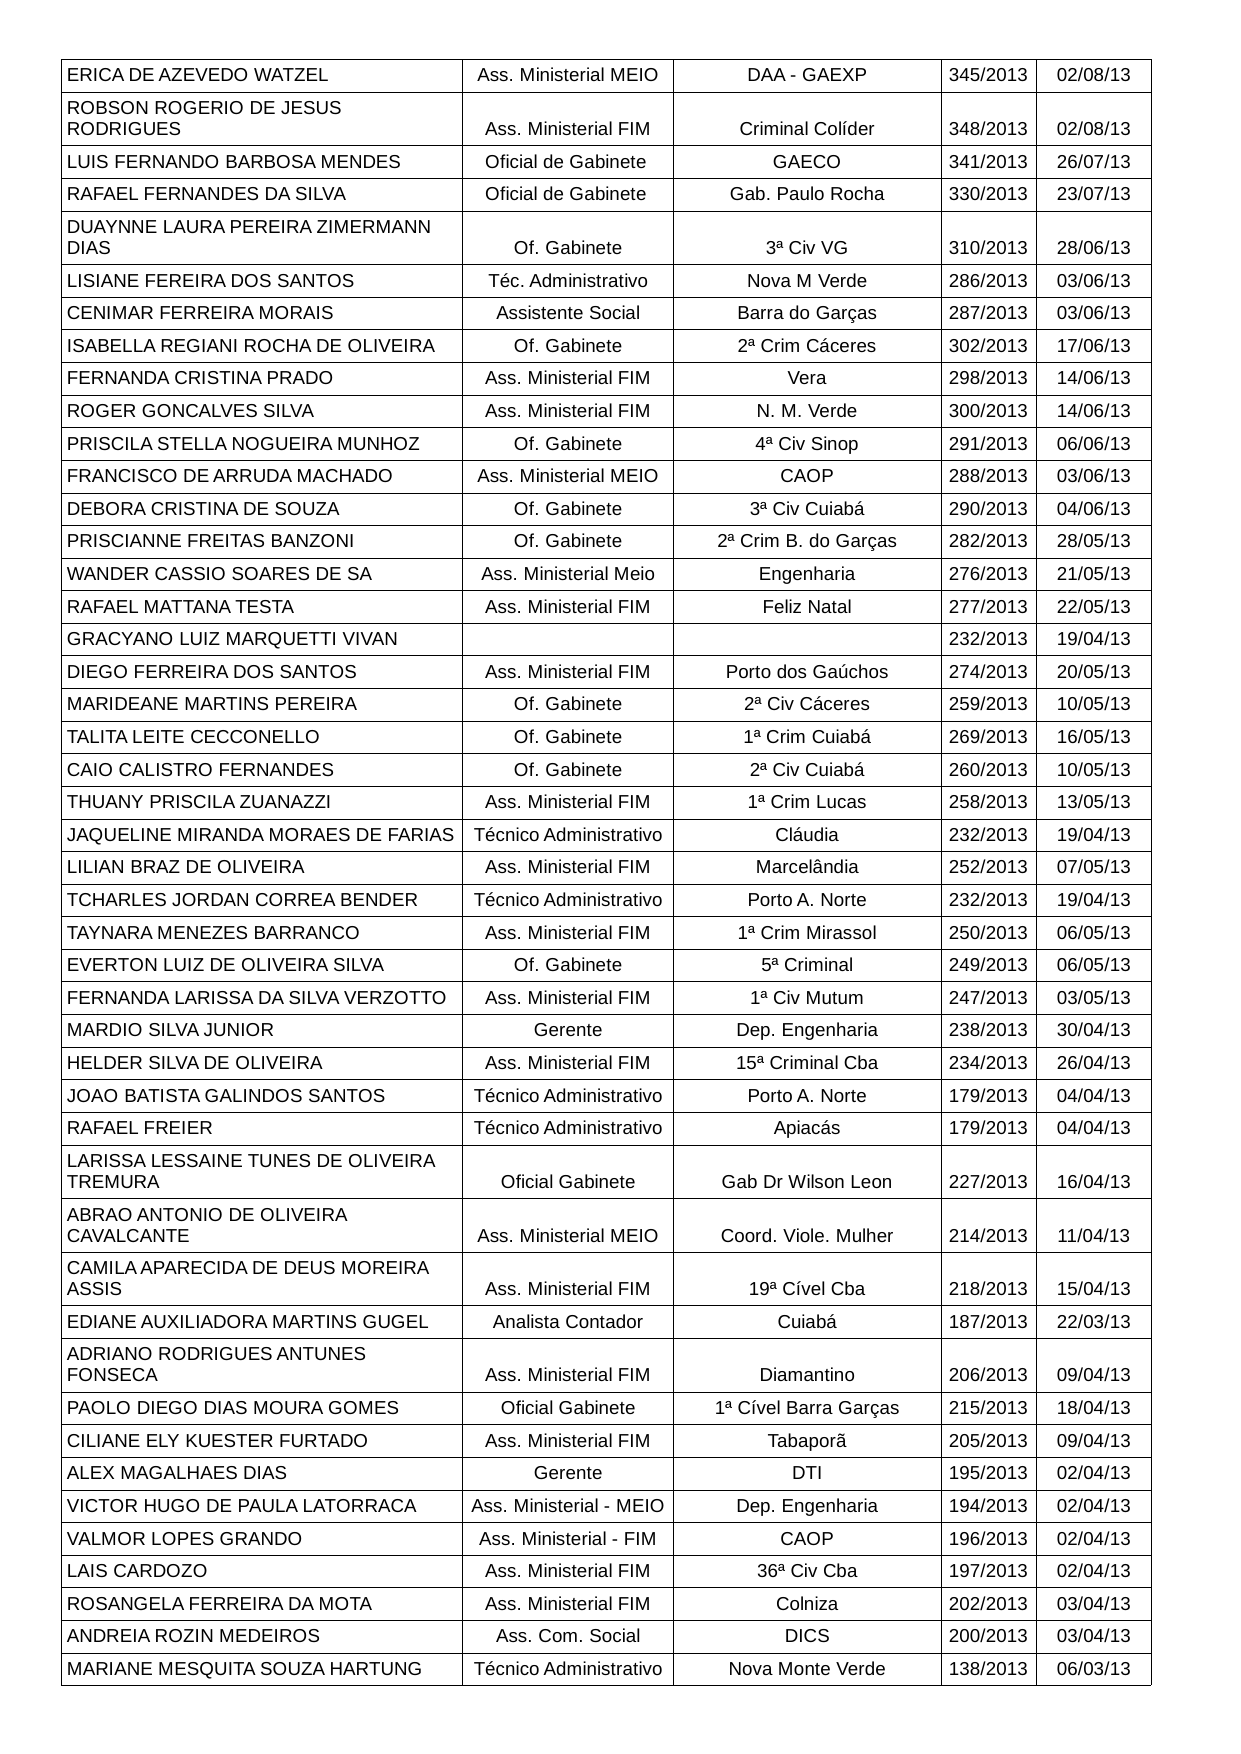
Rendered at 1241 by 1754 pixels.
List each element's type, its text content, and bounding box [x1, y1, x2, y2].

table_cell Ass. Ministerial FIM [463, 852, 673, 884]
table_cell Diamantino [674, 1339, 941, 1392]
table_cell 06/05/13 [1037, 917, 1151, 949]
table_cell 250/2013 [942, 917, 1036, 949]
table_cell 258/2013 [942, 787, 1036, 818]
table_cell DICS [674, 1621, 941, 1652]
table_cell 15ª Criminal Cba [674, 1048, 941, 1079]
table_cell RAFAEL FREIER [62, 1113, 462, 1144]
table_cell 26/07/13 [1037, 146, 1151, 178]
table_cell 274/2013 [942, 656, 1036, 688]
table_cell 13/05/13 [1037, 787, 1151, 818]
table_cell Of. Gabinete [463, 689, 673, 721]
table_cell 194/2013 [942, 1491, 1036, 1522]
table_cell 10/05/13 [1037, 689, 1151, 721]
table_cell Of. Gabinete [463, 722, 673, 753]
table_cell 14/06/13 [1037, 396, 1151, 427]
table_cell 3ª Civ VG [674, 212, 941, 264]
table_cell Of. Gabinete [463, 494, 673, 525]
table_cell 277/2013 [942, 591, 1036, 623]
table_cell Oficial de Gabinete [463, 146, 673, 178]
table_cell CAOP [674, 461, 941, 492]
table_cell 197/2013 [942, 1556, 1036, 1587]
table_cell 16/04/13 [1037, 1146, 1151, 1198]
table_cell 310/2013 [942, 212, 1036, 264]
table_cell 15/04/13 [1037, 1253, 1151, 1305]
table_cell 300/2013 [942, 396, 1036, 427]
table_cell CILIANE ELY KUESTER FURTADO [62, 1425, 462, 1457]
table_cell Ass. Ministerial MEIO [463, 60, 673, 92]
table_cell 22/03/13 [1037, 1306, 1151, 1338]
table_cell JAQUELINE MIRANDA MORAES DE FARIAS [62, 820, 462, 851]
table_cell Of. Gabinete [463, 526, 673, 558]
table_cell 03/06/13 [1037, 265, 1151, 297]
table_cell Ass. Ministerial FIM [463, 1253, 673, 1305]
table_cell 2ª Civ Cáceres [674, 689, 941, 721]
table_cell Ass. Com. Social [463, 1621, 673, 1652]
table_cell Engenharia [674, 559, 941, 590]
table_cell 02/04/13 [1037, 1458, 1151, 1489]
table_cell Nova Monte Verde [674, 1654, 941, 1685]
table_cell WANDER CASSIO SOARES DE SA [62, 559, 462, 590]
table_cell Ass. Ministerial FIM [463, 591, 673, 623]
table_cell GRACYANO LUIZ MARQUETTI VIVAN [62, 624, 462, 655]
table_cell 03/05/13 [1037, 982, 1151, 1014]
table_cell 04/04/13 [1037, 1080, 1151, 1112]
table_cell Dep. Engenharia [674, 1491, 941, 1522]
table_cell Ass. Ministerial FIM [463, 917, 673, 949]
table_cell Dep. Engenharia [674, 1015, 941, 1047]
table_cell LILIAN BRAZ DE OLIVEIRA [62, 852, 462, 884]
table_cell Ass. Ministerial FIM [463, 1588, 673, 1620]
table_cell Ass. Ministerial FIM [463, 1556, 673, 1587]
table_cell [463, 624, 673, 655]
table_cell 290/2013 [942, 494, 1036, 525]
table_cell Oficial de Gabinete [463, 179, 673, 211]
table_cell 195/2013 [942, 1458, 1036, 1489]
table_cell Vera [674, 363, 941, 394]
table_cell Porto dos Gaúchos [674, 656, 941, 688]
table_cell ROSANGELA FERREIRA DA MOTA [62, 1588, 462, 1620]
table_cell 02/04/13 [1037, 1556, 1151, 1587]
table_cell 286/2013 [942, 265, 1036, 297]
table_cell FERNANDA LARISSA DA SILVA VERZOTTO [62, 982, 462, 1014]
table_cell THUANY PRISCILA ZUANAZZI [62, 787, 462, 818]
table_cell 28/06/13 [1037, 212, 1151, 264]
table_cell MARIANE MESQUITA SOUZA HARTUNG [62, 1654, 462, 1685]
table_cell 179/2013 [942, 1080, 1036, 1112]
table_cell 17/06/13 [1037, 330, 1151, 362]
table_cell 227/2013 [942, 1146, 1036, 1198]
table_cell Técnico Administrativo [463, 1113, 673, 1144]
table_cell 200/2013 [942, 1621, 1036, 1652]
table_cell 287/2013 [942, 298, 1036, 329]
table_cell 247/2013 [942, 982, 1036, 1014]
table_cell 10/05/13 [1037, 754, 1151, 786]
table_cell 03/04/13 [1037, 1588, 1151, 1620]
table_cell 302/2013 [942, 330, 1036, 362]
table_cell LISIANE FEREIRA DOS SANTOS [62, 265, 462, 297]
table_cell Ass. Ministerial FIM [463, 787, 673, 818]
table_cell CAOP [674, 1523, 941, 1555]
table_cell DIEGO FERREIRA DOS SANTOS [62, 656, 462, 688]
table_cell Ass. Ministerial MEIO [463, 1199, 673, 1252]
table_cell CAMILA APARECIDA DE DEUS MOREIRA ASSIS [62, 1253, 462, 1305]
table_cell 298/2013 [942, 363, 1036, 394]
table_cell 1ª Crim Cuiabá [674, 722, 941, 753]
table_cell 196/2013 [942, 1523, 1036, 1555]
table_cell 1ª Crim Lucas [674, 787, 941, 818]
table_cell DEBORA CRISTINA DE SOUZA [62, 494, 462, 525]
table_cell Porto A. Norte [674, 885, 941, 916]
table_cell 19/04/13 [1037, 885, 1151, 916]
table_cell 02/08/13 [1037, 60, 1151, 92]
table_cell Ass. Ministerial FIM [463, 982, 673, 1014]
table_cell Cuiabá [674, 1306, 941, 1338]
table_cell 18/04/13 [1037, 1393, 1151, 1424]
table_cell 23/07/13 [1037, 179, 1151, 211]
table_cell 202/2013 [942, 1588, 1036, 1620]
table_cell 345/2013 [942, 60, 1036, 92]
table_cell 02/04/13 [1037, 1491, 1151, 1522]
table_cell TAYNARA MENEZES BARRANCO [62, 917, 462, 949]
table_cell 2ª Civ Cuiabá [674, 754, 941, 786]
table_cell EVERTON LUIZ DE OLIVEIRA SILVA [62, 950, 462, 981]
table_cell Ass. Ministerial - FIM [463, 1523, 673, 1555]
table_cell GAECO [674, 146, 941, 178]
table_cell Of. Gabinete [463, 330, 673, 362]
table_cell 2ª Crim Cáceres [674, 330, 941, 362]
table_cell 218/2013 [942, 1253, 1036, 1305]
table_cell Ass. Ministerial FIM [463, 656, 673, 688]
table_cell Ass. Ministerial FIM [463, 1048, 673, 1079]
table_cell CENIMAR FERREIRA MORAIS [62, 298, 462, 329]
table_cell Gerente [463, 1458, 673, 1489]
table_cell 21/05/13 [1037, 559, 1151, 590]
table_cell ABRAO ANTONIO DE OLIVEIRA CAVALCANTE [62, 1199, 462, 1252]
table_cell 26/04/13 [1037, 1048, 1151, 1079]
table_cell Criminal Colíder [674, 93, 941, 145]
table_cell 252/2013 [942, 852, 1036, 884]
table_cell 06/03/13 [1037, 1654, 1151, 1685]
table_cell ANDREIA ROZIN MEDEIROS [62, 1621, 462, 1652]
table_cell 288/2013 [942, 461, 1036, 492]
table_cell 07/05/13 [1037, 852, 1151, 884]
table_cell Técnico Administrativo [463, 1080, 673, 1112]
table_cell 249/2013 [942, 950, 1036, 981]
table_cell LUIS FERNANDO BARBOSA MENDES [62, 146, 462, 178]
table_cell 232/2013 [942, 624, 1036, 655]
table_cell 4ª Civ Sinop [674, 428, 941, 460]
table_cell Apiacás [674, 1113, 941, 1144]
table_cell FRANCISCO DE ARRUDA MACHADO [62, 461, 462, 492]
table_cell 19/04/13 [1037, 820, 1151, 851]
table_cell 03/06/13 [1037, 461, 1151, 492]
table_cell Cláudia [674, 820, 941, 851]
table_cell 214/2013 [942, 1199, 1036, 1252]
table_cell 19ª Cível Cba [674, 1253, 941, 1305]
table_cell 291/2013 [942, 428, 1036, 460]
table_cell 269/2013 [942, 722, 1036, 753]
table_cell 1ª Crim Mirassol [674, 917, 941, 949]
table_cell Oficial Gabinete [463, 1393, 673, 1424]
table_cell 238/2013 [942, 1015, 1036, 1047]
table_cell PAOLO DIEGO DIAS MOURA GOMES [62, 1393, 462, 1424]
table_cell TALITA LEITE CECCONELLO [62, 722, 462, 753]
table_cell 232/2013 [942, 820, 1036, 851]
table_cell DAA - GAEXP [674, 60, 941, 92]
table_cell Analista Contador [463, 1306, 673, 1338]
table_cell 215/2013 [942, 1393, 1036, 1424]
table_cell 09/04/13 [1037, 1425, 1151, 1457]
table_cell 259/2013 [942, 689, 1036, 721]
table_cell Técnico Administrativo [463, 820, 673, 851]
table_cell 14/06/13 [1037, 363, 1151, 394]
table_cell 276/2013 [942, 559, 1036, 590]
table_cell 330/2013 [942, 179, 1036, 211]
table_cell Ass. Ministerial Meio [463, 559, 673, 590]
table_cell Feliz Natal [674, 591, 941, 623]
table_cell RAFAEL MATTANA TESTA [62, 591, 462, 623]
table_cell MARIDEANE MARTINS PEREIRA [62, 689, 462, 721]
table_cell Gab. Paulo Rocha [674, 179, 941, 211]
table_cell Assistente Social [463, 298, 673, 329]
table_cell ERICA DE AZEVEDO WATZEL [62, 60, 462, 92]
table_cell 02/04/13 [1037, 1523, 1151, 1555]
table_cell Of. Gabinete [463, 754, 673, 786]
table_cell Oficial Gabinete [463, 1146, 673, 1198]
table_cell 1ª Cível Barra Garças [674, 1393, 941, 1424]
table_cell 02/08/13 [1037, 93, 1151, 145]
table_cell ROGER GONCALVES SILVA [62, 396, 462, 427]
table_cell PRISCIANNE FREITAS BANZONI [62, 526, 462, 558]
table_cell Of. Gabinete [463, 950, 673, 981]
table_cell ALEX MAGALHAES DIAS [62, 1458, 462, 1489]
table_cell DUAYNNE LAURA PEREIRA ZIMERMANN DIAS [62, 212, 462, 264]
table_cell Barra do Garças [674, 298, 941, 329]
table_cell 187/2013 [942, 1306, 1036, 1338]
table_cell 5ª Criminal [674, 950, 941, 981]
table_cell 20/05/13 [1037, 656, 1151, 688]
table_cell Técnico Administrativo [463, 1654, 673, 1685]
table_cell 206/2013 [942, 1339, 1036, 1392]
table_cell Gab Dr Wilson Leon [674, 1146, 941, 1198]
table_cell 16/05/13 [1037, 722, 1151, 753]
table_cell PRISCILA STELLA NOGUEIRA MUNHOZ [62, 428, 462, 460]
table_cell 138/2013 [942, 1654, 1036, 1685]
table_cell Coord. Viole. Mulher [674, 1199, 941, 1252]
table_cell 22/05/13 [1037, 591, 1151, 623]
table_cell 06/06/13 [1037, 428, 1151, 460]
table_cell Marcelândia [674, 852, 941, 884]
table_cell ADRIANO RODRIGUES ANTUNES FONSECA [62, 1339, 462, 1392]
table_cell FERNANDA CRISTINA PRADO [62, 363, 462, 394]
table_cell 09/04/13 [1037, 1339, 1151, 1392]
table_cell 1ª Civ Mutum [674, 982, 941, 1014]
table_cell 234/2013 [942, 1048, 1036, 1079]
table_cell Of. Gabinete [463, 428, 673, 460]
table_cell Ass. Ministerial FIM [463, 363, 673, 394]
table_cell 03/04/13 [1037, 1621, 1151, 1652]
table_cell N. M. Verde [674, 396, 941, 427]
table_cell JOAO BATISTA GALINDOS SANTOS [62, 1080, 462, 1112]
table_cell 06/05/13 [1037, 950, 1151, 981]
table_cell Nova M Verde [674, 265, 941, 297]
table_cell Téc. Administrativo [463, 265, 673, 297]
table_cell 36ª Civ Cba [674, 1556, 941, 1587]
table_cell 2ª Crim B. do Garças [674, 526, 941, 558]
table_cell 04/06/13 [1037, 494, 1151, 525]
table_cell [674, 624, 941, 655]
table_cell Ass. Ministerial FIM [463, 1425, 673, 1457]
table_cell DTI [674, 1458, 941, 1489]
table_cell Ass. Ministerial - MEIO [463, 1491, 673, 1522]
table_cell RAFAEL FERNANDES DA SILVA [62, 179, 462, 211]
table_cell 232/2013 [942, 885, 1036, 916]
table_cell 04/04/13 [1037, 1113, 1151, 1144]
table_cell MARDIO SILVA JUNIOR [62, 1015, 462, 1047]
table_cell ROBSON ROGERIO DE JESUS RODRIGUES [62, 93, 462, 145]
table_cell LARISSA LESSAINE TUNES DE OLIVEIRA TREMURA [62, 1146, 462, 1198]
table_cell Ass. Ministerial FIM [463, 93, 673, 145]
table_cell Técnico Administrativo [463, 885, 673, 916]
table_cell HELDER SILVA DE OLIVEIRA [62, 1048, 462, 1079]
table_cell 19/04/13 [1037, 624, 1151, 655]
table_cell 282/2013 [942, 526, 1036, 558]
table_cell VALMOR LOPES GRANDO [62, 1523, 462, 1555]
table_cell 179/2013 [942, 1113, 1036, 1144]
table_cell 348/2013 [942, 93, 1036, 145]
table_cell Ass. Ministerial MEIO [463, 461, 673, 492]
table_cell Of. Gabinete [463, 212, 673, 264]
table_cell ISABELLA REGIANI ROCHA DE OLIVEIRA [62, 330, 462, 362]
table_cell 260/2013 [942, 754, 1036, 786]
table_cell LAIS CARDOZO [62, 1556, 462, 1587]
table_cell 3ª Civ Cuiabá [674, 494, 941, 525]
table_cell 205/2013 [942, 1425, 1036, 1457]
table_cell Colniza [674, 1588, 941, 1620]
table_cell 30/04/13 [1037, 1015, 1151, 1047]
table_cell EDIANE AUXILIADORA MARTINS GUGEL [62, 1306, 462, 1338]
table_cell TCHARLES JORDAN CORREA BENDER [62, 885, 462, 916]
table_cell Ass. Ministerial FIM [463, 396, 673, 427]
table_cell CAIO CALISTRO FERNANDES [62, 754, 462, 786]
table_cell 03/06/13 [1037, 298, 1151, 329]
table_cell 341/2013 [942, 146, 1036, 178]
table_cell 11/04/13 [1037, 1199, 1151, 1252]
table_cell 28/05/13 [1037, 526, 1151, 558]
table_cell Ass. Ministerial FIM [463, 1339, 673, 1392]
table_cell Porto A. Norte [674, 1080, 941, 1112]
table_cell VICTOR HUGO DE PAULA LATORRACA [62, 1491, 462, 1522]
table_cell Tabaporã [674, 1425, 941, 1457]
table_cell Gerente [463, 1015, 673, 1047]
